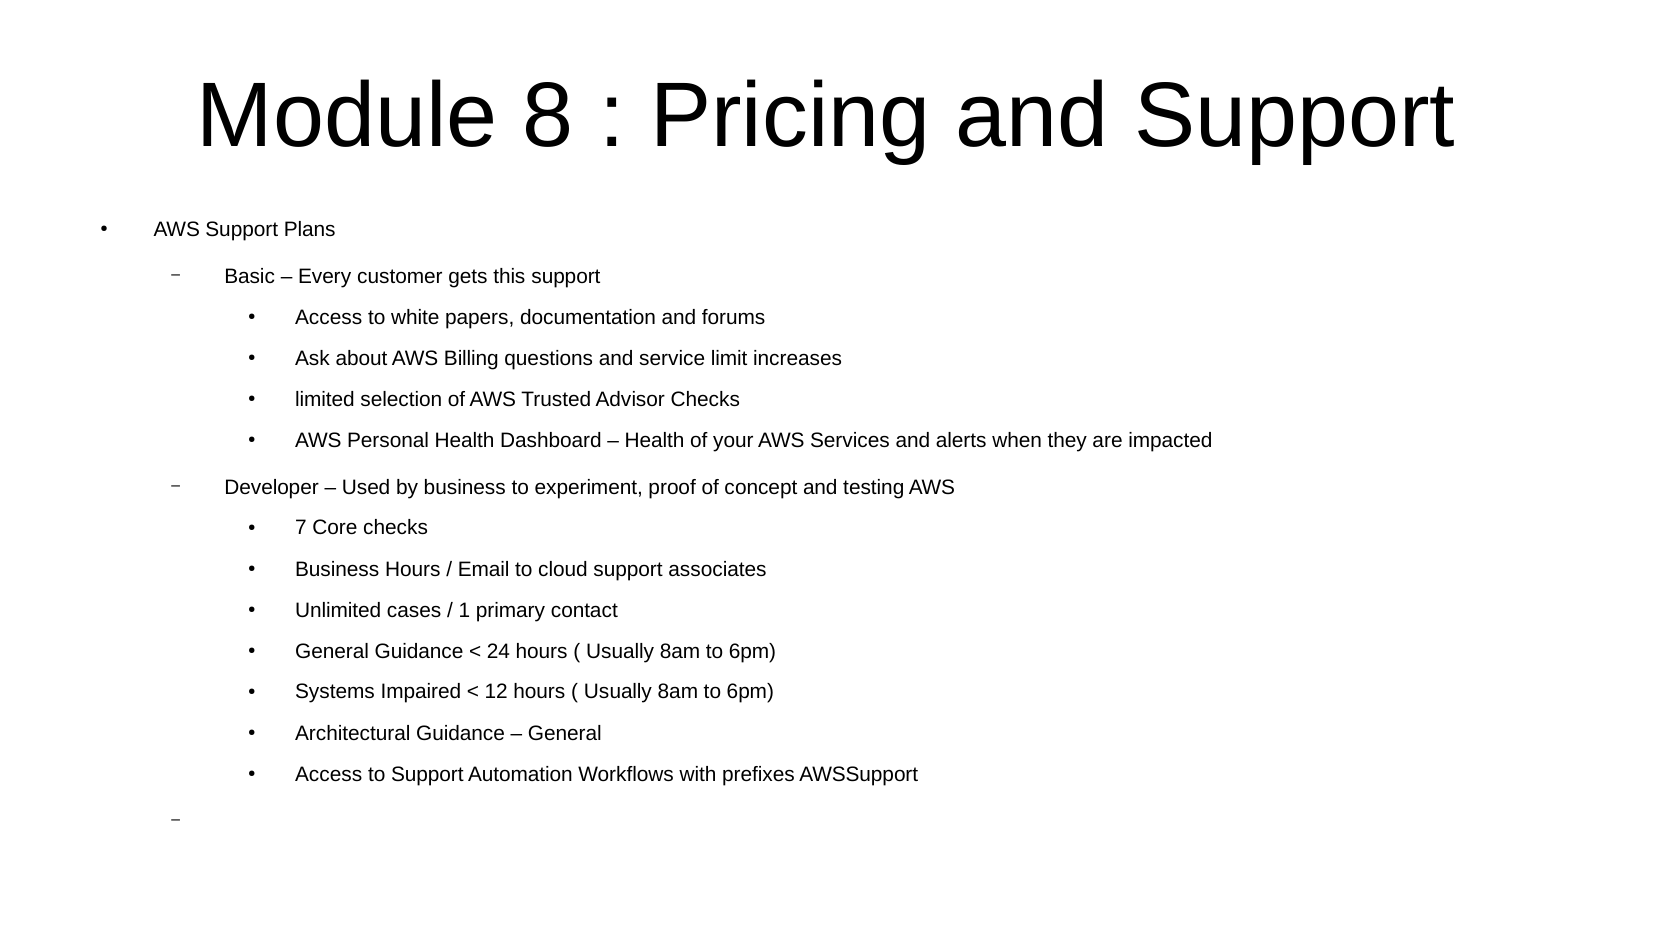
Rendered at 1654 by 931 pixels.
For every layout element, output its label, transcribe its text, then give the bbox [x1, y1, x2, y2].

title Module 8 : Pricing and Support [82, 37, 1571, 193]
list AWS Support Plans Basic – Every customer gets this support Access to white papers, documentation and forums Ask about AWS Billing questions and service limit increases limited selection of AWS Trusted Advisor Checks AWS Personal Health Dashboard – Health of your AWS Services and alerts when they are impacted Developer – Used by business to experiment, proof of concept and testing AWS 7 Core checks Business Hours / Email to cloud support associates Unlimited cases / 1 primary contact General Guidance < 24 hours ( Usually 8am to 6pm) Systems Impaired < 12 hours ( Usually 8am to 6pm) Architectural Guidance – General Access to Support Automation Workflows with prefixes AWSSupport [82, 217, 1636, 901]
